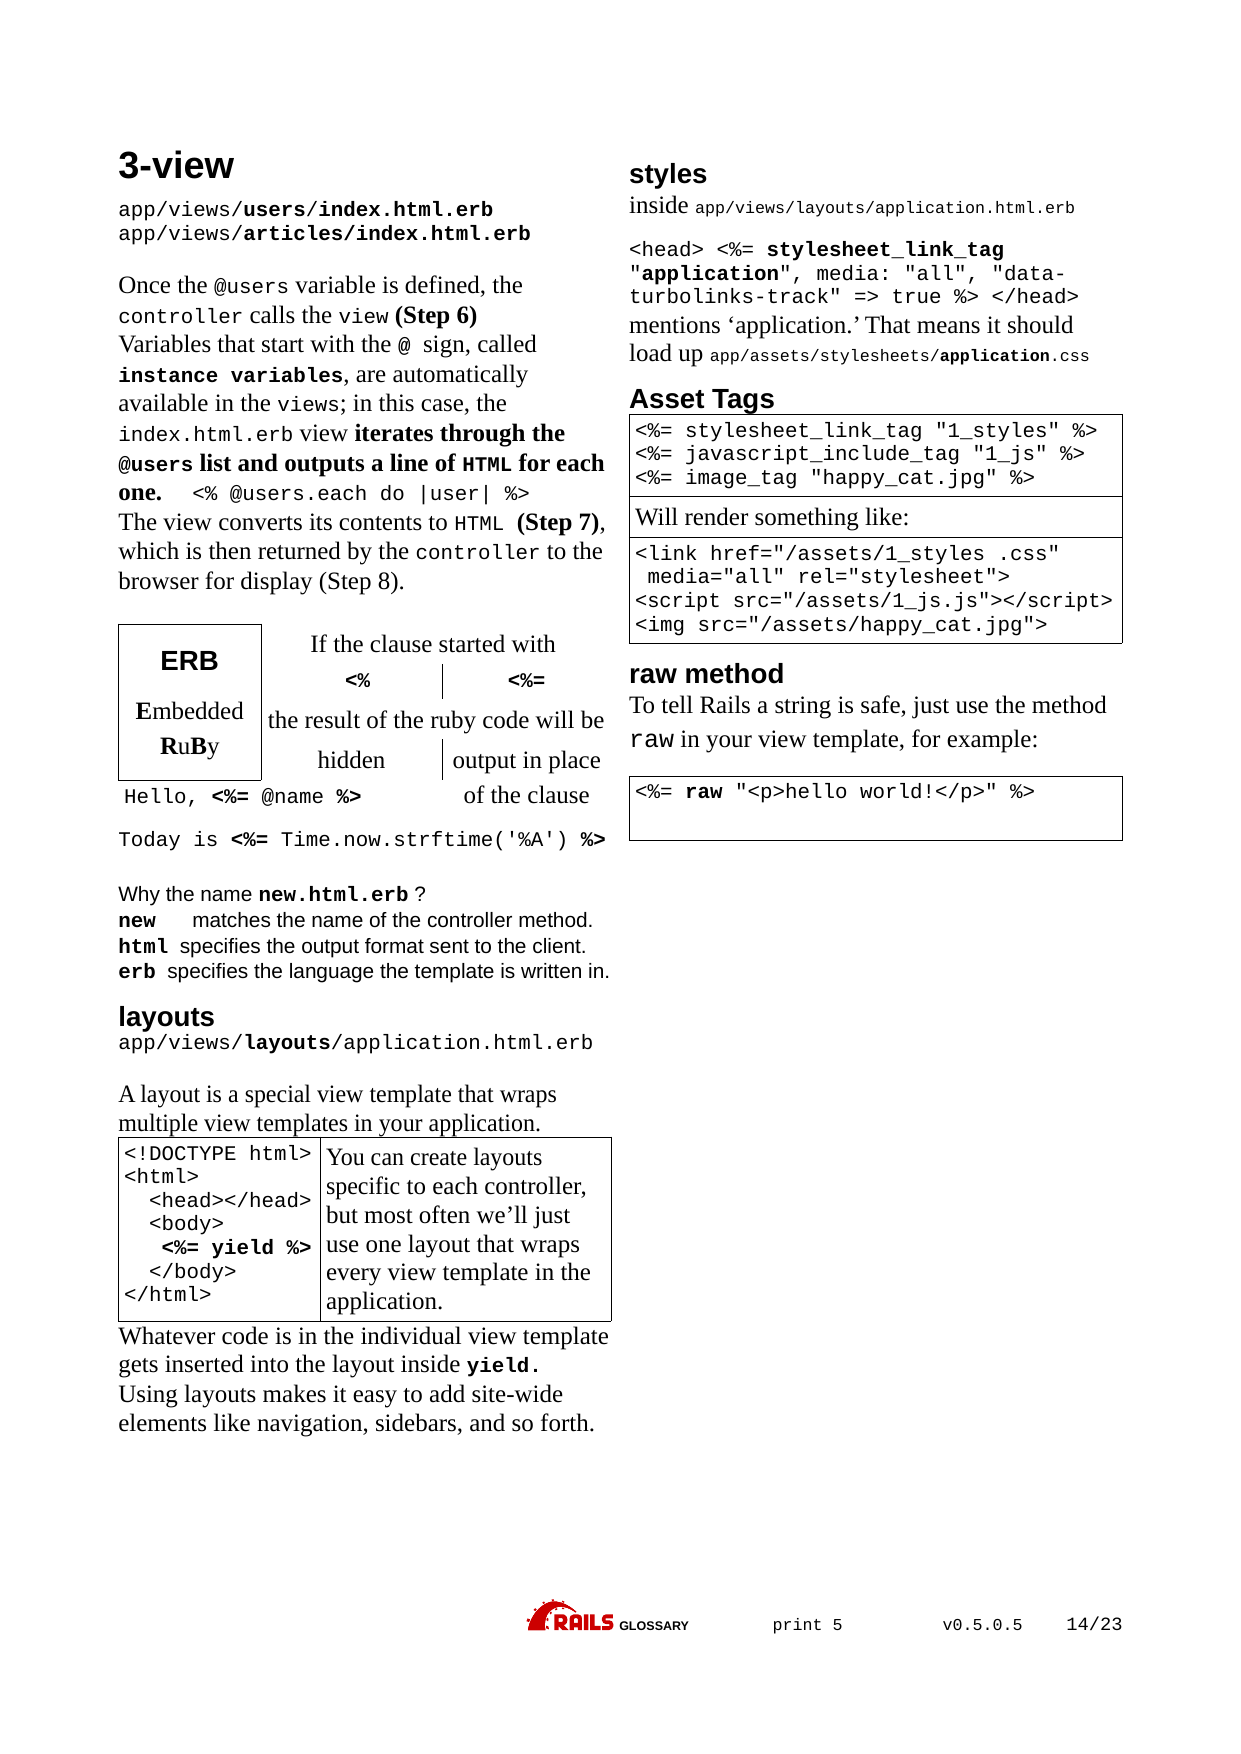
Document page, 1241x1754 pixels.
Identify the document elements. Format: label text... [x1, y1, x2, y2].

table_cell the result of the ruby code will be [262, 699, 611, 739]
text Whatever code is in the individual view template gets inserted into the layout inside yield. [118, 1322, 611, 1379]
table_cell <% [262, 664, 442, 699]
text "application", media: "all", "data-turbolinks-track" => true %> </head> [629, 262, 1122, 310]
table_header You can create layouts specific to each controller, but most often we’ll just use one layout that wraps every view template in the application. [321, 1138, 611, 1321]
subtitle Asset Tags [629, 382, 1122, 414]
text app/views/users/index.html.erb [118, 199, 611, 223]
text inside app/views/layouts/application.html.erb [629, 190, 1122, 218]
subtitle raw method [629, 658, 1122, 690]
text app/views/articles/index.html.erb [118, 223, 611, 247]
text Using layouts makes it easy to add site-wide elements like navigation, sidebars, and so forth. [118, 1379, 611, 1437]
table_header If the clause started with [262, 624, 611, 664]
text The view converts its contents to HTML (Step 7), which is then returned by the controller to the browser for display (Step 8). [118, 507, 611, 595]
table_cell <link href="/assets/1_styles .css" media="all" rel="stylesheet"> <script src="/assets/1_js.js"></script> <img src="/assets/happy_cat.jpg"> [630, 538, 1122, 643]
table_header <%= raw "<p>hello world!</p>" %> [630, 777, 1122, 840]
text html specifies the output format sent to the client. erb specifies the language the template is written in. [118, 933, 611, 985]
subtitle layouts [118, 1000, 611, 1032]
table_cell hidden [262, 739, 442, 780]
text mentions ‘application.’ That means it should load up app/assets/stylesheets/application.css [629, 310, 1122, 367]
table_cell output in place of the clause [442, 739, 611, 829]
text Once the @users variable is defined, the controller calls the view (Step 6) [118, 270, 611, 329]
text app/views/layouts/application.html.erb [118, 1032, 611, 1056]
text Today is <%= Time.now.strftime('%A') %> [118, 829, 611, 852]
table_header <!DOCTYPE html> <html> <head></head> <body> <%= yield %> </body> </html> [119, 1138, 320, 1321]
table_cell Will render something like: [630, 497, 1122, 537]
text A layout is a special view template that wraps multiple view templates in your application. [118, 1079, 611, 1137]
subtitle 3-view [118, 143, 611, 187]
text To tell Rails a string is safe, just use the method raw in your view template, for example: [629, 690, 1122, 755]
text new matches the name of the controller method. [118, 908, 611, 933]
table_cell Hello, <%= @name %> [118, 780, 442, 829]
table_cell <%= [443, 664, 611, 699]
text <head> <%= stylesheet_link_tag [629, 239, 1122, 262]
table_header <%= stylesheet_link_tag "1_styles" %> <%= javascript_include_tag "1_js" %> <%= image_tag "happy_cat.jpg" %> [630, 415, 1122, 496]
subtitle styles [629, 158, 1122, 190]
text Why the name new.html.erb ? [118, 882, 611, 908]
text Variables that start with the @ sign, called instance variables, are automatically available in the views; in this case, the index.html.erb view iterates through the @users list and outputs a line of HTML for each one. <% @users.each do |user| %> [118, 329, 611, 507]
table_header ERB Embedded RuBy [119, 625, 261, 780]
